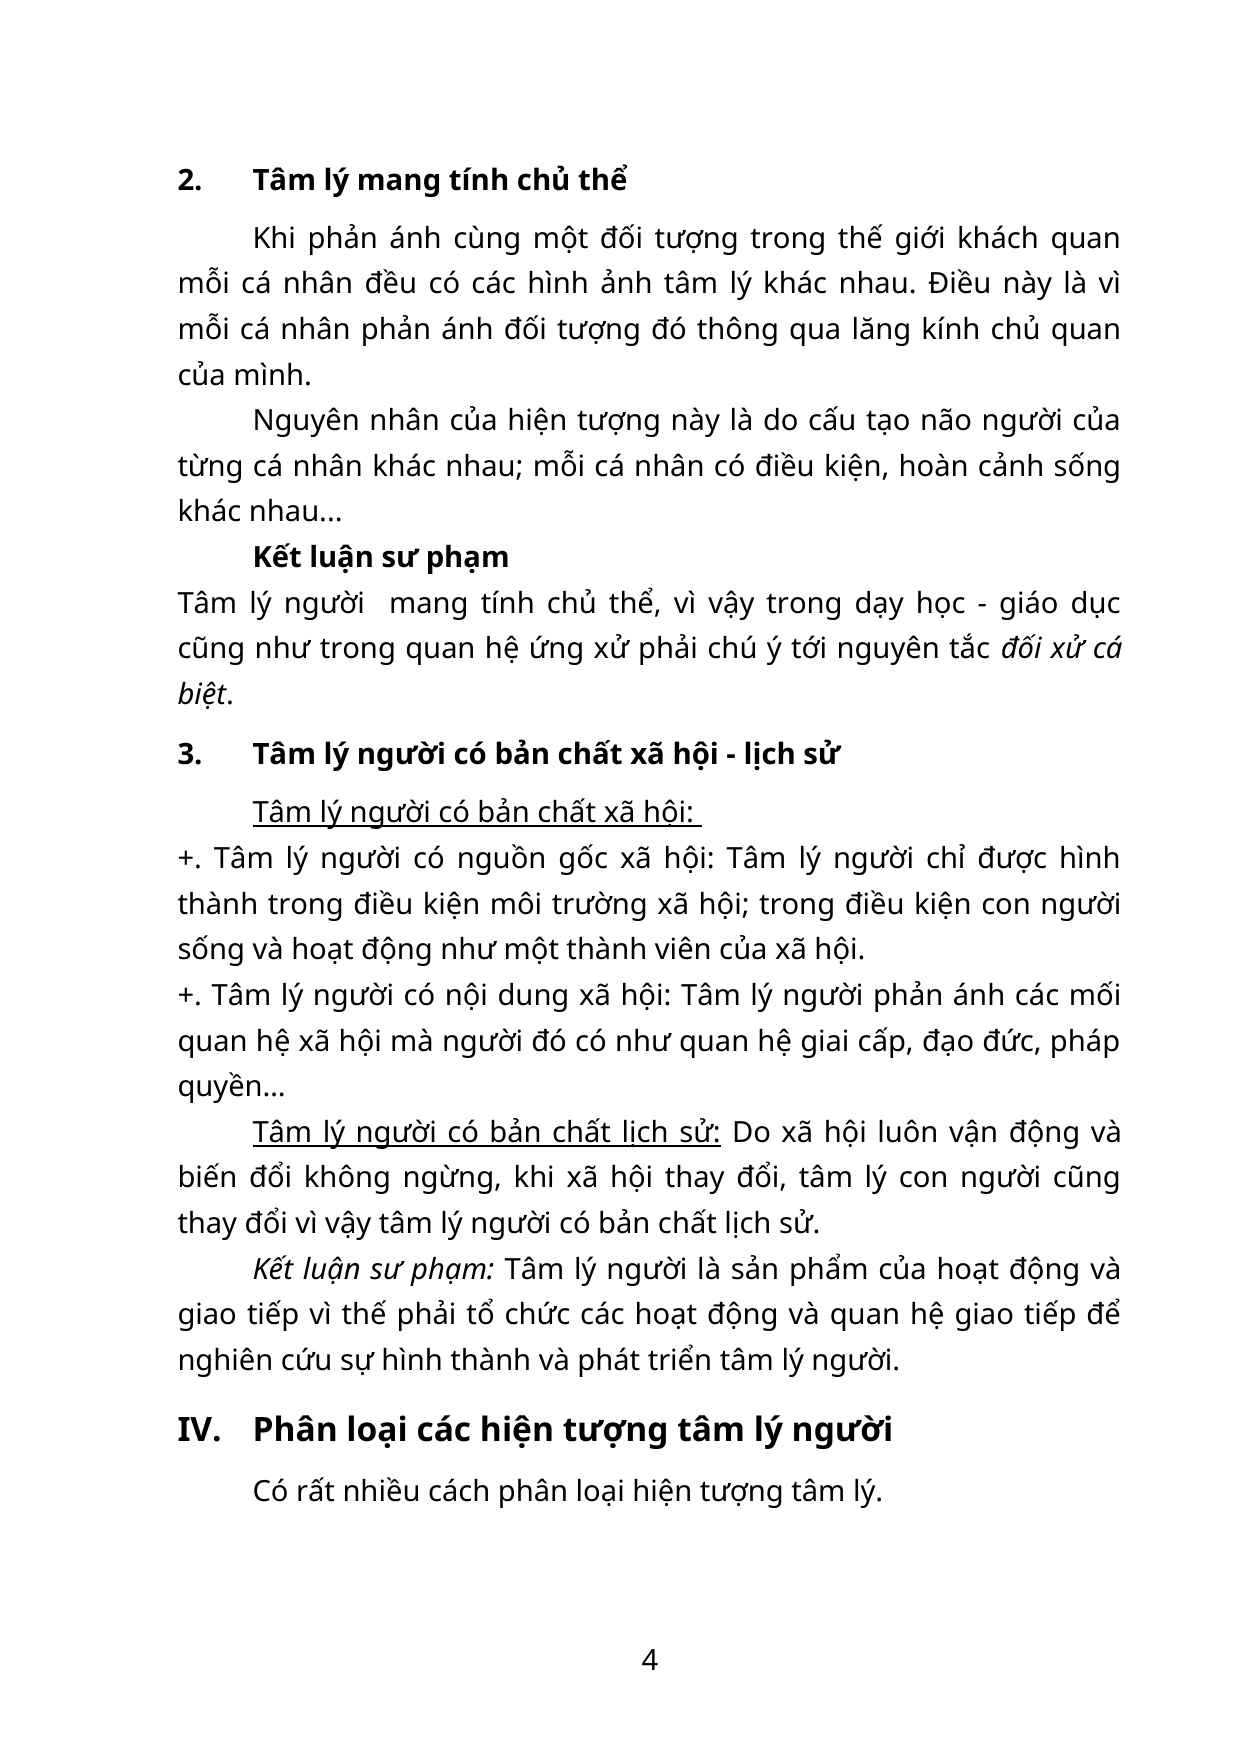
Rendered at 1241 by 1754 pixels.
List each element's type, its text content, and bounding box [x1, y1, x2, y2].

text Khi phản ánh cùng một đối tượng trong thế giới khách quan mỗi cá nhân đều có các hình ảnh tâm lý khác nhau. Điều này là vì mỗi cá nhân phản ánh đối tượng đó thông qua lăng kính chủ quan của mình. [177, 217, 1122, 393]
text +. Tâm lý người có nguồn gốc xã hội: Tâm lý người chỉ được hình thành trong điều kiện môi trường xã hội; trong điều kiện con người sống và hoạt động như một thành viên của xã hội. [177, 837, 1122, 968]
text Nguyên nhân của hiện tượng này là do cấu tạo não người của từng cá nhân khác nhau; mỗi cá nhân có điều kiện, hoàn cảnh sống khác nhau... [177, 399, 1122, 530]
text Kết luận sư phạm: Tâm lý người là sản phẩm của hoạt động và giao tiếp vì thế phải tổ chức các hoạt động và quan hệ giao tiếp để nghiên cứu sự hình thành và phát triển tâm lý người. [177, 1248, 1122, 1379]
subtitle Tâm lý người có bản chất xã hội - lịch sử [177, 733, 1122, 773]
text +. Tâm lý người có nội dung xã hội: Tâm lý người phản ánh các mối quan hệ xã hội mà người đó có như quan hệ giai cấp, đạo đức, pháp quyền… [177, 974, 1122, 1105]
text Tâm lý người có bản chất lịch sử: Do xã hội luôn vận động và biến đổi không ngừng, khi xã hội thay đổi, tâm lý con người cũng thay đổi vì vậy tâm lý người có bản chất lịch sử. [177, 1111, 1122, 1242]
text Kết luận sư phạm [177, 536, 1122, 576]
subtitle Phân loại các hiện tượng tâm lý người [177, 1406, 1122, 1451]
subtitle Tâm lý mang tính chủ thể [177, 158, 1122, 198]
text Tâm lý người có bản chất xã hội: [177, 792, 1122, 831]
text Tâm lý người mang tính chủ thể, vì vậy trong dạy học - giáo dục cũng như trong quan hệ ứng xử phải chú ý tới nguyên tắc đối xử cá biệt. [177, 582, 1122, 713]
text Có rất nhiều cách phân loại hiện tượng tâm lý. [177, 1471, 1122, 1510]
